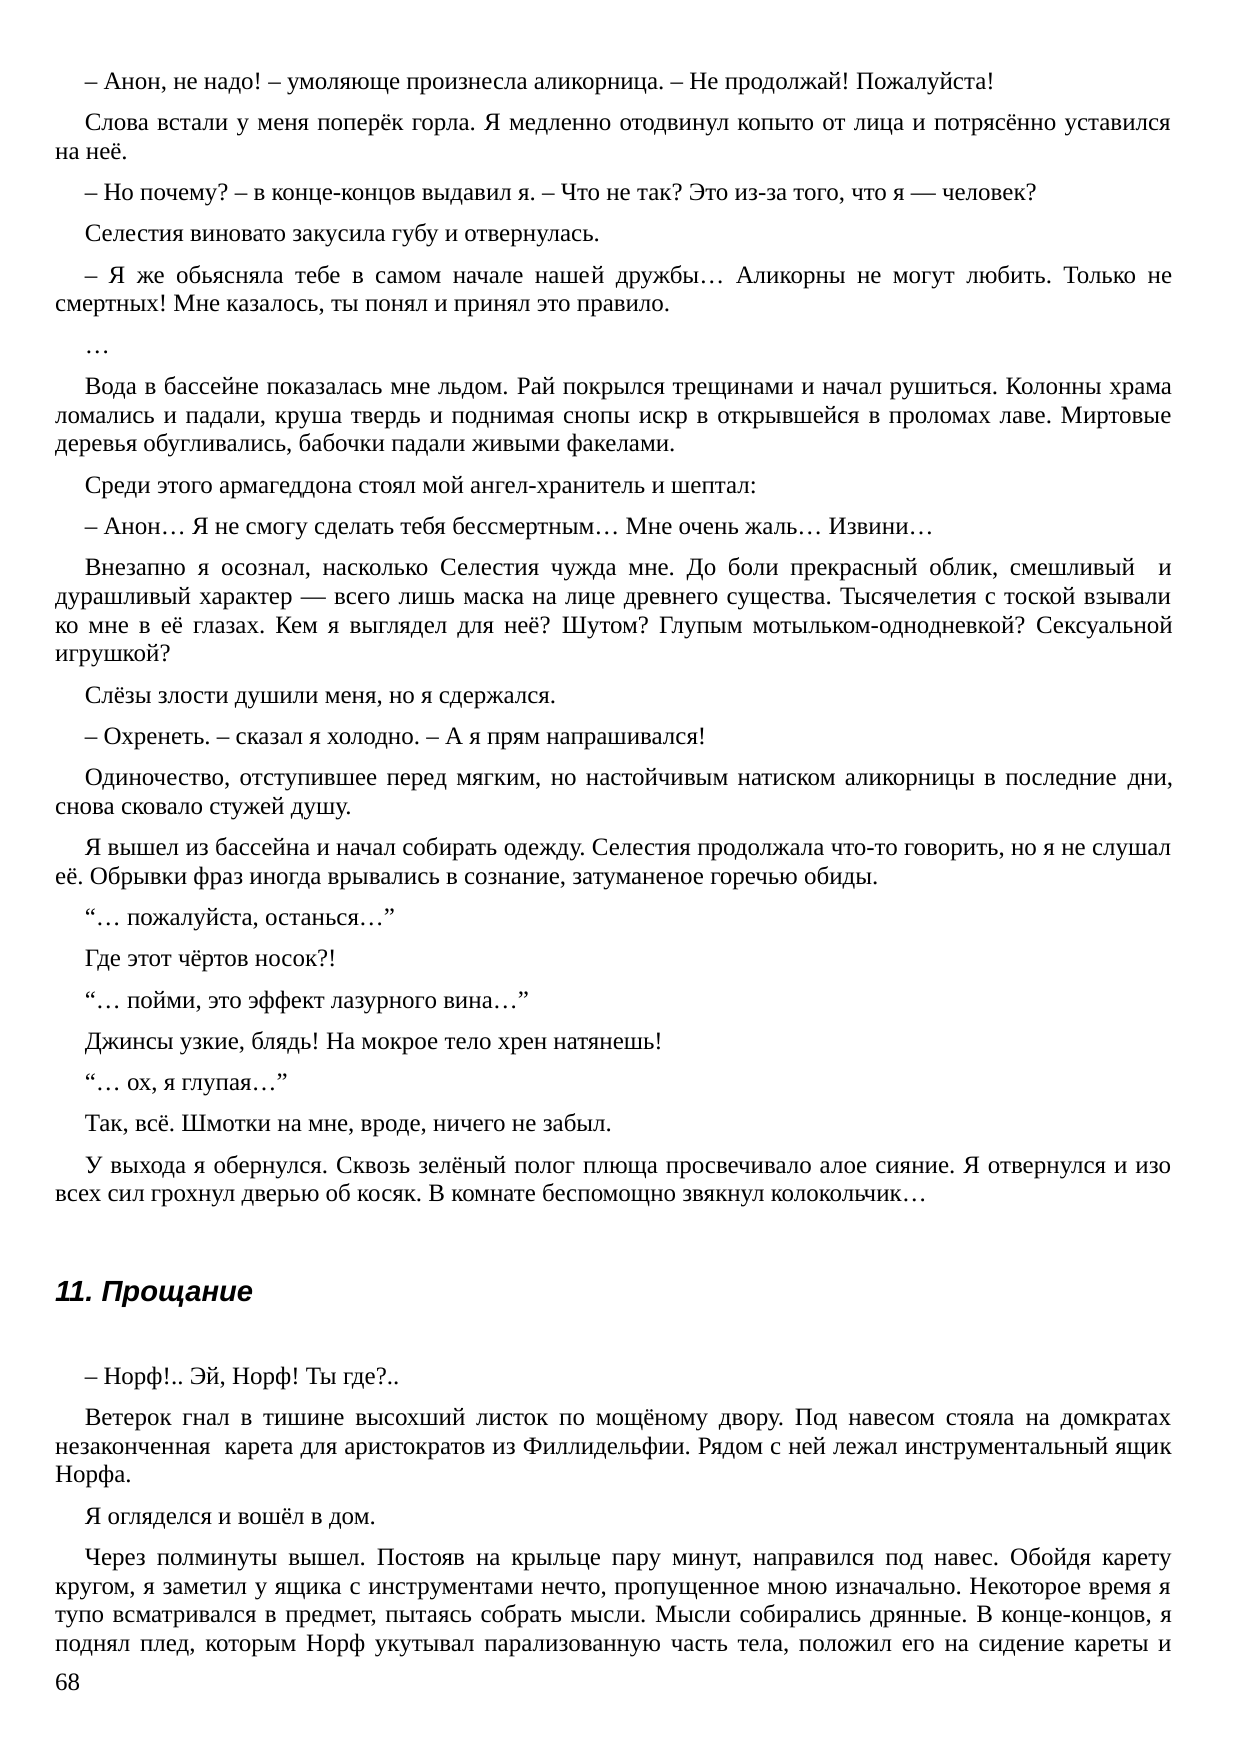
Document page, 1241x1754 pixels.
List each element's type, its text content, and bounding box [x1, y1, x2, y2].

text Ветерок гнал в тишине высохший листок по мощёному двору. Под навесом стояла на домкратах незаконченная карета для аристократов из Филлидельфии. Рядом с ней лежал инструментальный ящик Норфа. [55, 1402, 1173, 1488]
text – Но почему? – в конце-концов выдавил я. – Что не так? Это из-за того, что я — человек? [55, 177, 1173, 206]
text – Я же обьясняла тебе в самом начале нашей дружбы… Аликорны не могут любить. Только не смертных! Мне казалось, ты понял и принял это правило. [55, 260, 1173, 317]
text Вода в бассейне показалась мне льдом. Рай покрылся трещинами и начал рушиться. Колонны храма ломались и падали, круша твердь и поднимая снопы искр в открывшейся в проломах лаве. Миртовые деревья обугливались, бабочки падали живыми факелами. [55, 371, 1173, 457]
text Слова встали у меня поперёк горла. Я медленно отодвинул копыто от лица и потрясённо уставился на неё. [55, 107, 1173, 165]
text Через полминуты вышел. Постояв на крыльце пару минут, направился под навес. Обойдя карету кругом, я заметил у ящика с инструментами нечто, пропущенное мною изначально. Некоторое время я тупо всматривался в предмет, пытаясь собрать мысли. Мысли собирались дрянные. В конце-концов, я поднял плед, которым Норф укутывал парализованную часть тела, положил его на сидение кареты и [55, 1542, 1173, 1657]
text У выхода я обернулся. Сквозь зелёный полог плюща просвечивало алое сияние. Я отвернулся и изо всех сил грохнул дверью об косяк. В комнате беспомощно звякнул колокольчик… [55, 1150, 1173, 1207]
text Где этот чёртов носок?! [55, 943, 1173, 972]
text – Охренеть. – сказал я холодно. – А я прям напрашивался! [55, 721, 1173, 750]
text Джинсы узкие, блядь! На мокрое тело хрен натянешь! [55, 1026, 1173, 1055]
text Одиночество, отступившее перед мягким, но настойчивым натиском аликорницы в последние дни, снова сковало стужей душу. [55, 762, 1173, 820]
text Селестия виновато закусила губу и отвернулась. [55, 218, 1173, 247]
text “… пожалуйста, останься…” [55, 902, 1173, 931]
text Внезапно я осознал, насколько Селестия чужда мне. До боли прекрасный облик, смешливый и дурашливый характер — всего лишь маска на лице древнего существа. Тысячелетия с тоской взывали ко мне в её глазах. Кем я выглядел для неё? Шутом? Глупым мотыльком-однодневкой? Сексуальной игрушкой? [55, 552, 1173, 667]
text – Норф!.. Эй, Норф! Ты где?.. [55, 1361, 1173, 1389]
subtitle 11. Прощание [55, 1273, 1173, 1307]
text Слёзы злости душили меня, но я сдержался. [55, 680, 1173, 708]
text Я вышел из бассейна и начал собирать одежду. Селестия продолжала что-то говорить, но я не слушал её. Обрывки фраз иногда врывались в сознание, затуманеное горечью обиды. [55, 832, 1173, 890]
text Так, всё. Шмотки на мне, вроде, ничего не забыл. [55, 1108, 1173, 1137]
text “… пойми, это эффект лазурного вина…” [55, 985, 1173, 1013]
text – Анон, не надо! – умоляюще произнесла аликорница. – Не продолжай! Пожалуйста! [55, 66, 1173, 95]
text “… ох, я глупая…” [55, 1067, 1173, 1096]
text Среди этого армагеддона стоял мой ангел-хранитель и шептал: [55, 470, 1173, 498]
text – Анон… Я не смогу сделать тебя бессмертным… Мне очень жаль… Извини… [55, 511, 1173, 540]
text … [55, 330, 1173, 358]
text Я огляделся и вошёл в дом. [55, 1501, 1173, 1529]
